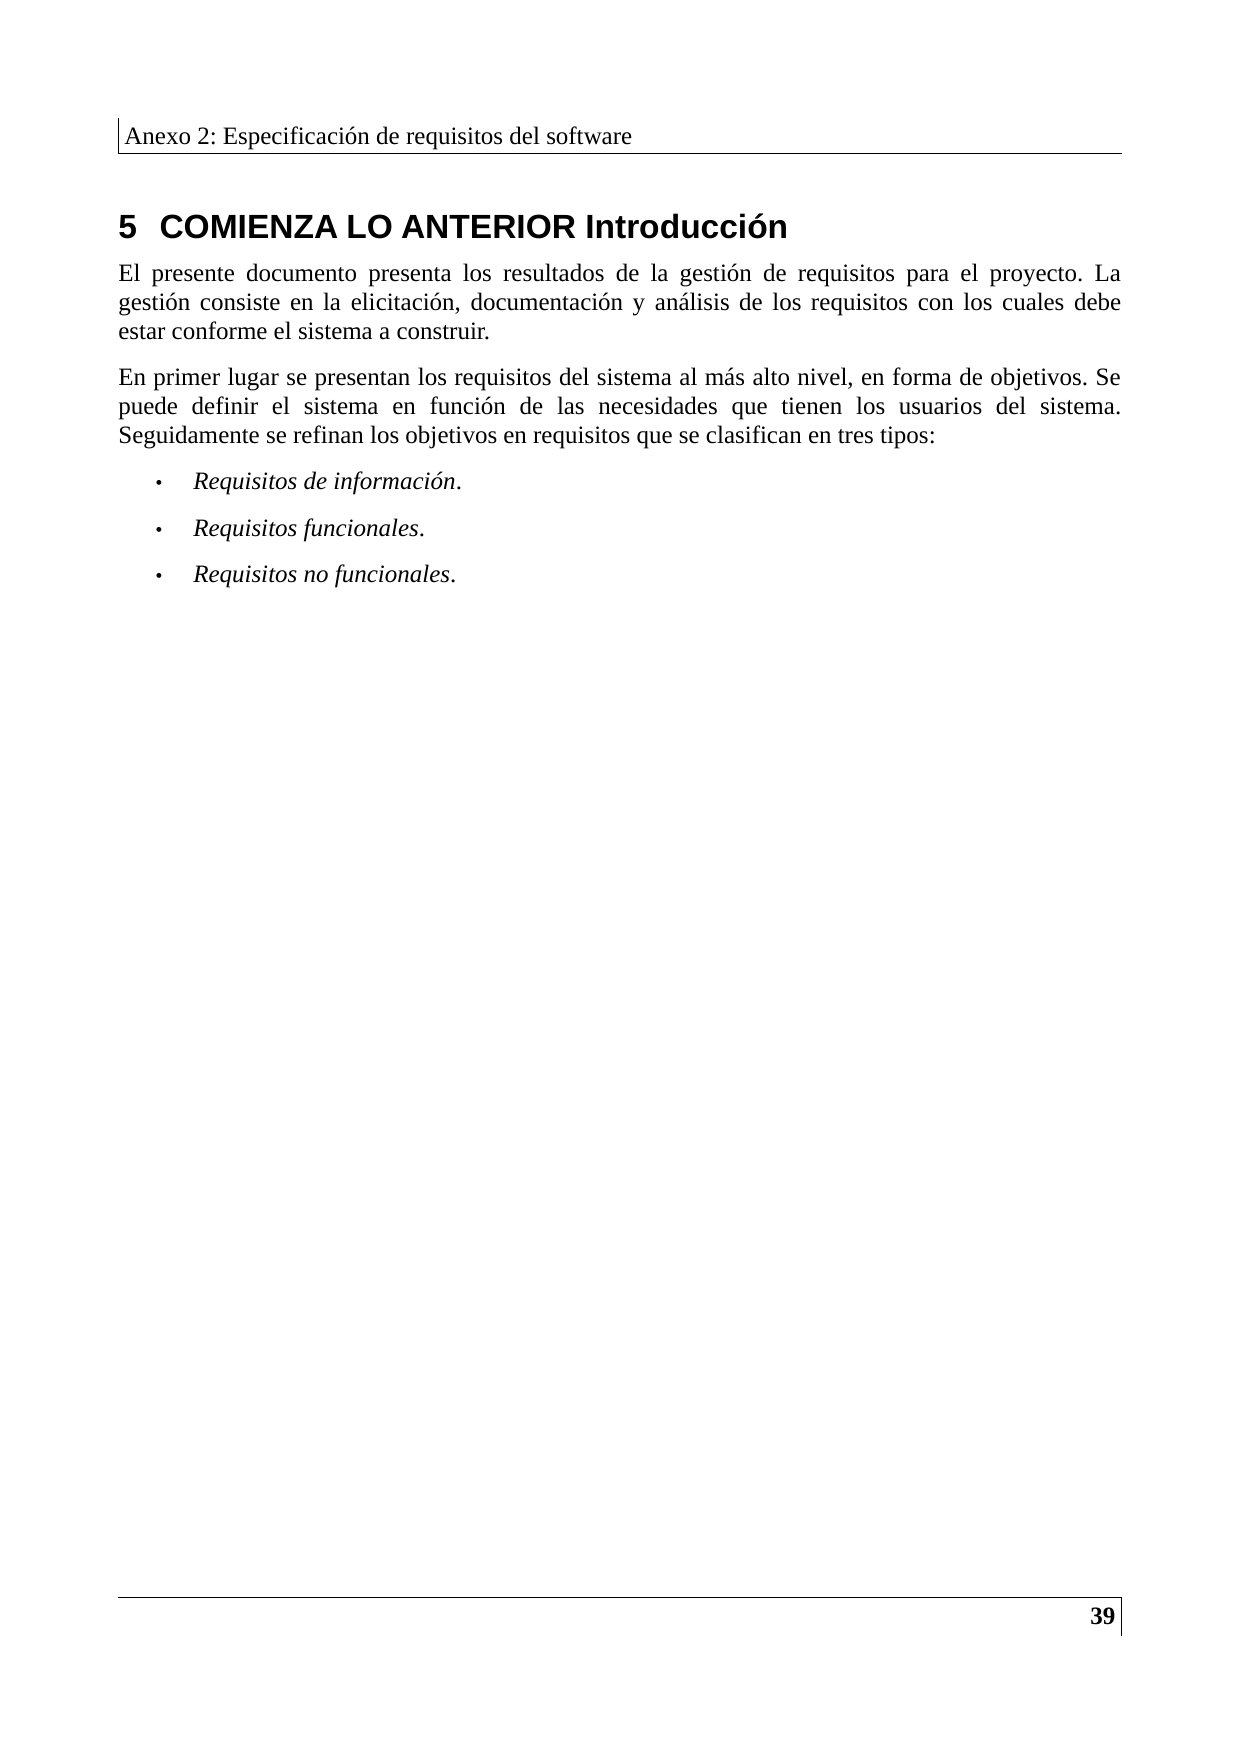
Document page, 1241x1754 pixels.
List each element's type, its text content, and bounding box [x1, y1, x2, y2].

subtitle COMIENZA LO ANTERIOR Introducción [118, 207, 1122, 246]
list Requisitos no funcionales. [156, 559, 1122, 588]
text El presente documento presenta los resultados de la gestión de requisitos para el proyecto. La gestión consiste en la elicitación, documentación y análisis de los requisitos con los cuales debe estar conforme el sistema a construir. [118, 258, 1122, 345]
list Requisitos de información. [156, 466, 1122, 495]
text En primer lugar se presentan los requisitos del sistema al más alto nivel, en forma de objetivos. Se puede definir el sistema en función de las necesidades que tienen los usuarios del sistema. Seguidamente se refinan los objetivos en requisitos que se clasifican en tres tipos: [118, 362, 1122, 449]
list Requisitos funcionales. [156, 513, 1122, 542]
